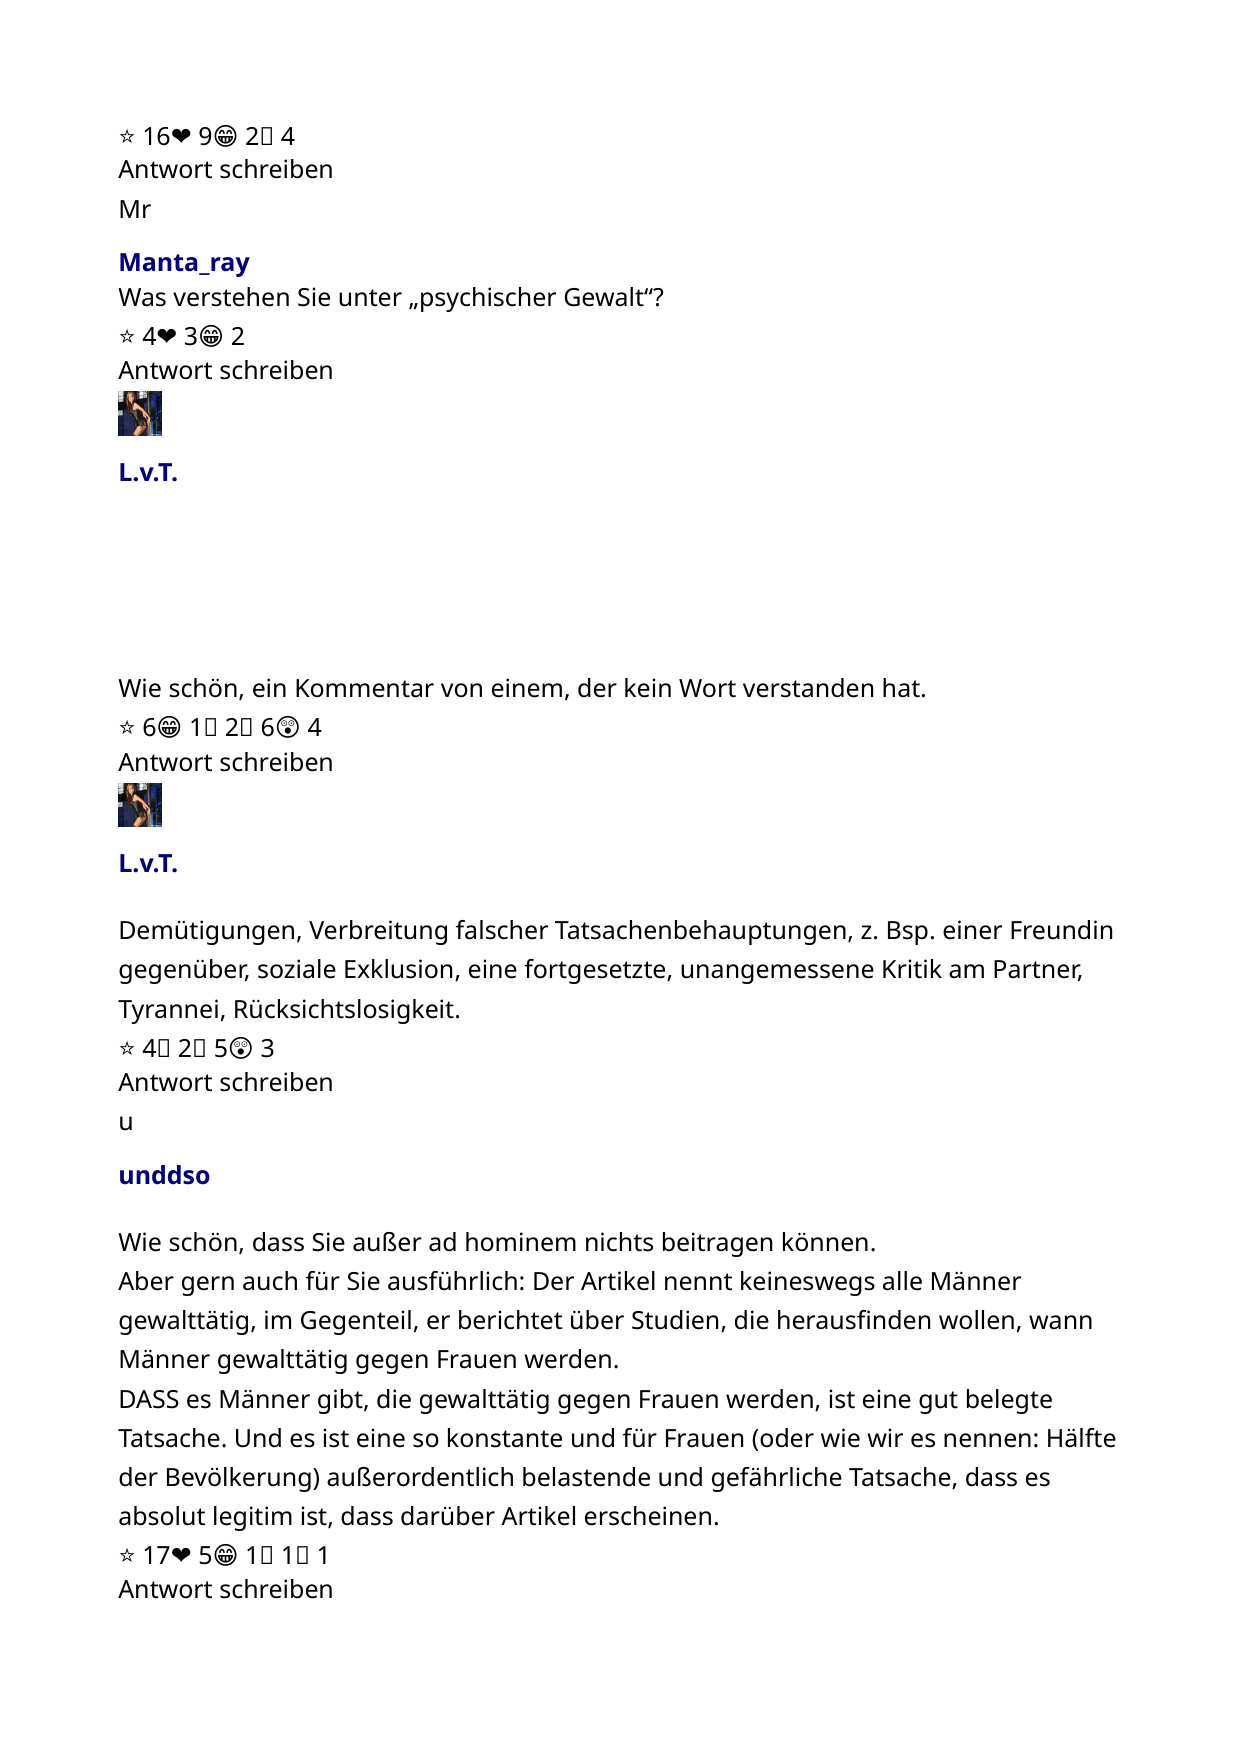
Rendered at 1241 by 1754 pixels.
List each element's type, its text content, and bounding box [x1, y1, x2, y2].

text Antwort schreiben [118, 1064, 1122, 1099]
subtitle unddso [118, 1157, 1122, 1192]
text ⭐️ 16❤️ 9😁 2🙁 4 [118, 118, 1122, 152]
text Wie schön, ein Kommentar von einem, der kein Wort verstanden hat. [118, 671, 1122, 705]
text Mr [118, 191, 1122, 225]
picture [118, 783, 162, 827]
text Antwort schreiben [118, 744, 1122, 778]
text ⭐️ 4🙁 2🤨 5😲 3 [118, 1031, 1122, 1064]
text Was verstehen Sie unter „psychischer Gewalt“? [118, 279, 1122, 313]
text ⭐️ 17❤️ 5😁 1🙁 1🤨 1 [118, 1538, 1122, 1572]
subtitle L.v.T. [118, 454, 1122, 488]
text Wie schön, dass Sie außer ad hominem nichts beitragen können. Aber gern auch für Sie ausführlich: Der Artikel nennt keineswegs alle Männer gewalttätig, im Gegenteil, er berichtet über Studien, die herausfinden wollen, wann Männer gewalttätig gegen Frauen werden. DASS es Männer gibt, die gewalttätig gegen Frauen werden, ist eine gut belegte Tatsache. Und es ist eine so konstante und für Frauen (oder wie wir es nennen: Hälfte der Bevölkerung) außerordentlich belastende und gefährliche Tatsache, dass es absolut legitim ist, dass darüber Artikel erscheinen. [118, 1224, 1122, 1533]
subtitle L.v.T. [118, 846, 1122, 880]
text Antwort schreiben [118, 352, 1122, 386]
text Antwort schreiben [118, 152, 1122, 186]
text Demütigungen, Verbreitung falscher Tatsachenbehauptungen, z. Bsp. einer Freundin gegenüber, soziale Exklusion, eine fortgesetzte, unangemessene Kritik am Partner, Tyrannei, Rücksichtslosigkeit. [118, 913, 1122, 1025]
picture [118, 391, 162, 436]
text Antwort schreiben [118, 1572, 1122, 1606]
text ⭐️ 4❤️ 3😁 2 [118, 318, 1122, 352]
subtitle Manta_ray [118, 245, 1122, 279]
text u [118, 1104, 1122, 1138]
text ⭐️ 6😁 1🙁 2🤨 6😲 4 [118, 710, 1122, 744]
